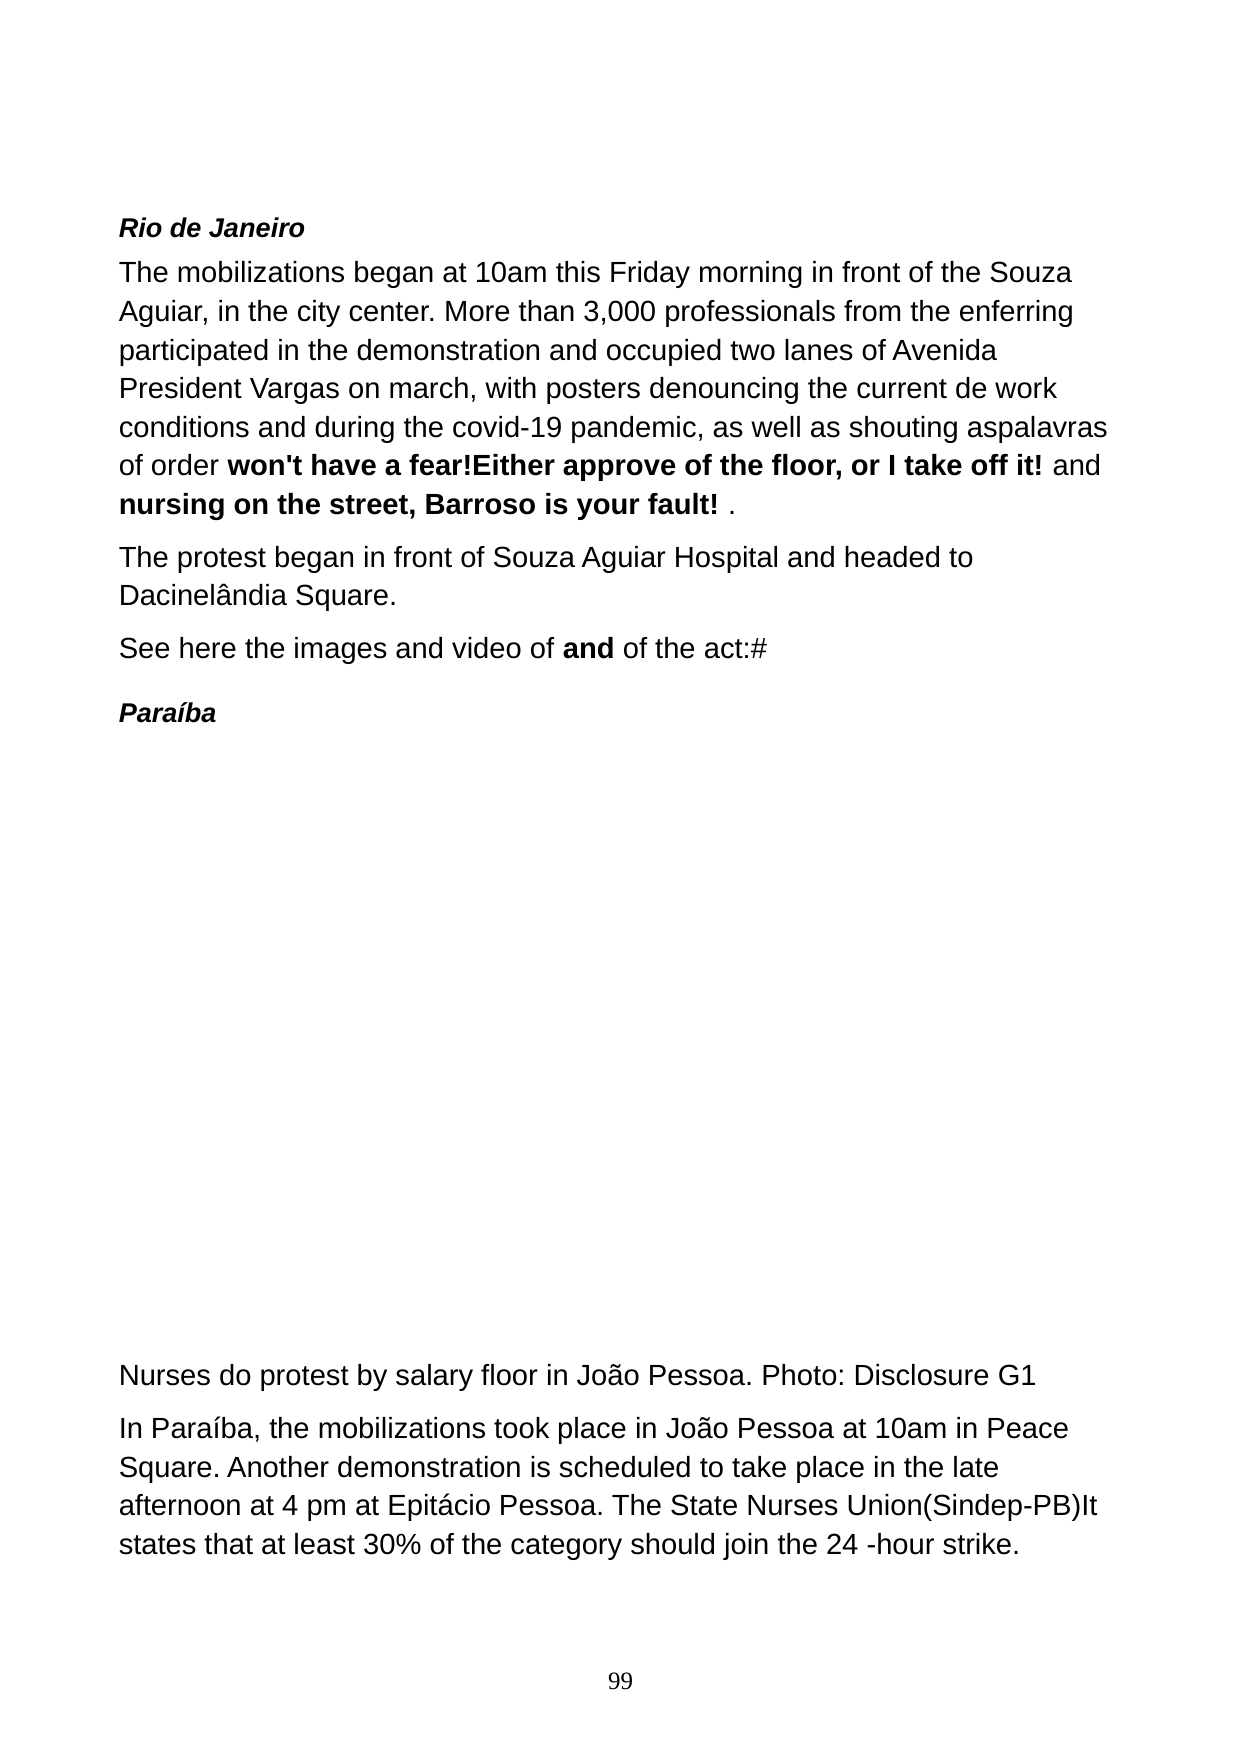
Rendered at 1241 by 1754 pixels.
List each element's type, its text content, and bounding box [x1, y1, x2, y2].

text The protest began in front of Souza Aguiar Hospital and headed to Dacinelândia Square. [118, 540, 1122, 612]
text Nurses do protest by salary floor in João Pessoa. Photo: Disclosure G1 [118, 741, 1122, 1391]
text In Paraíba, the mobilizations took place in João Pessoa at 10am in Peace Square. Another demonstration is scheduled to take place in the late afternoon at 4 pm at Epitácio Pessoa. The State Nurses Union(Sindep-PB)It states that at least 30% of the category should join the 24 -hour strike. [118, 1411, 1122, 1560]
subtitle Paraíba [118, 697, 1122, 728]
subtitle Rio de Janeiro [118, 212, 1122, 243]
text The mobilizations began at 10am this Friday morning in front of the Souza Aguiar, in the city center. More than 3,000 professionals from the enferring participated in the demonstration and occupied two lanes of Avenida President Vargas on march, with posters denouncing the current de work conditions and during the covid-19 pandemic, as well as shouting aspalavras of order won't have a fear!Either approve of the floor, or I take off it! and nursing on the street, Barroso is your fault! . [118, 255, 1122, 520]
text See here the images and video of and of the act:# [118, 631, 1122, 665]
